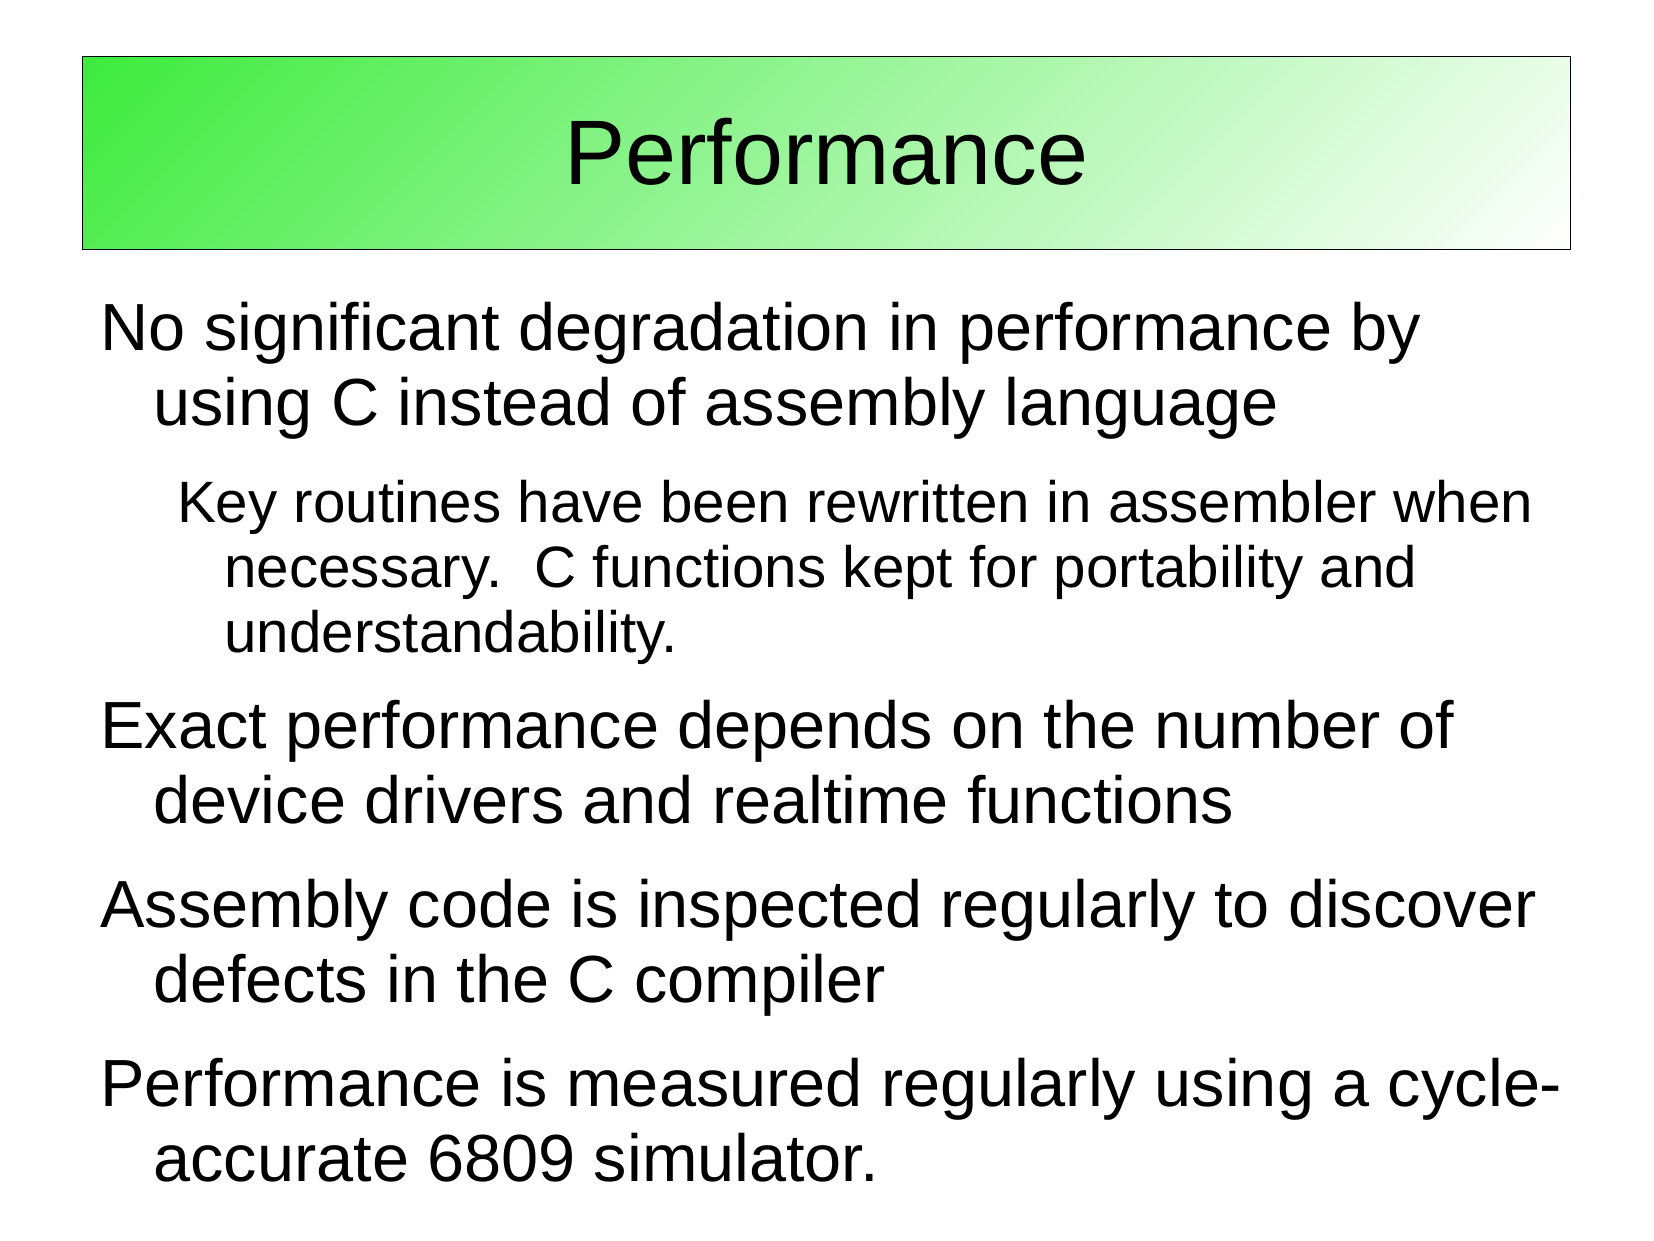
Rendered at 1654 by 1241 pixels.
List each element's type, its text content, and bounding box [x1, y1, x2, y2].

list No significant degradation in performance by using C instead of assembly language Key routines have been rewritten in assembler when necessary. C functions kept for portability and understandability. Exact performance depends on the number of device drivers and realtime functions Assembly code is inspected regularly to discover defects in the C compiler Performance is measured regularly using a cycle-accurate 6809 simulator. [82, 290, 1571, 1191]
title Performance [82, 56, 1571, 250]
